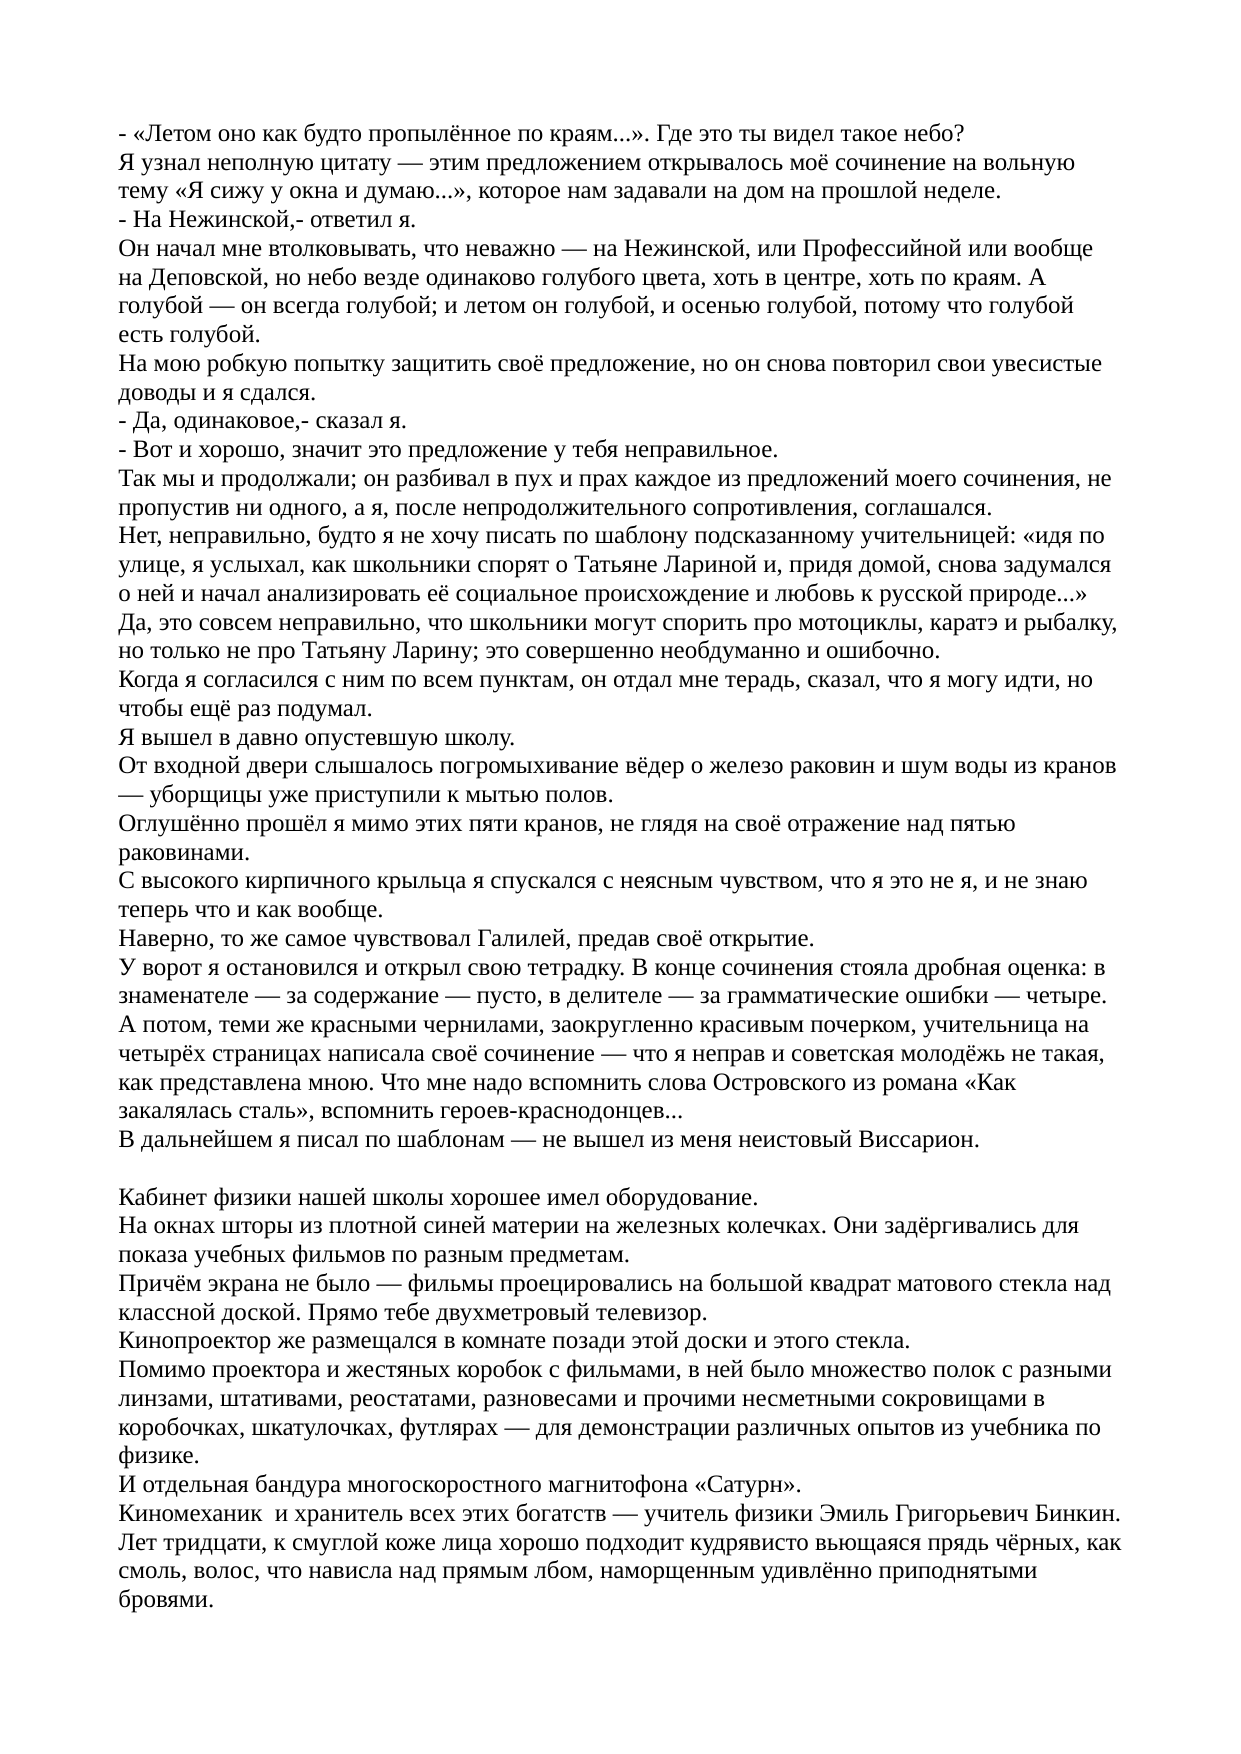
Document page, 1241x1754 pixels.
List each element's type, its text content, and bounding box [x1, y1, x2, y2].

text Лет тридцати, к смуглой коже лица хорошо подходит кудрявисто вьющаяся прядь чёрных, как смоль, волос, что нависла над прямым лбом, наморщенным удивлённо приподнятыми бровями. [118, 1527, 1122, 1613]
text Нет, неправильно, будто я не хочу писать по шаблону подсказанному учительницей: «идя по улице, я услыхал, как школьники спорят о Татьяне Лариной и, придя домой, снова задумался о ней и начал анализировать её социальное происхождение и любовь к русской природе...» [118, 521, 1122, 607]
text Причём экрана не было — фильмы проецировались на большой квадрат матового стекла над классной доской. Прямо тебе двухметровый телевизор. [118, 1268, 1122, 1326]
text На окнах шторы из плотной синей материи на железных колечках. Они задёргивались для показа учебных фильмов по разным предметам. [118, 1211, 1122, 1268]
text Я узнал неполную цитату — этим предложением открывалось моё сочинение на вольную тему «Я сижу у окна и думаю...», которое нам задавали на дом на прошлой неделе. [118, 147, 1122, 204]
text - «Летом оно как будто пропылённое по краям...». Где это ты видел такое небо? [118, 118, 1122, 147]
text А потом, теми же красными чернилами, заокругленно красивым почерком, учительница на четырёх страницах написала своё сочинение — что я неправ и советская молодёжь не такая, как представлена мною. Что мне надо вспомнить слова Островского из романа «Как закалялась сталь», вспомнить героев-краснодонцев... [118, 1009, 1122, 1124]
text У ворот я остановился и открыл свою тетрадку. В конце сочинения стояла дробная оценка: в знаменателе — за содержание — пусто, в делителе — за грамматические ошибки — четыре. [118, 952, 1122, 1009]
text Помимо проектора и жестяных коробок с фильмами, в ней было множество полок с разными линзами, штативами, реостатами, разновесами и прочими несметными сокровищами в коробочках, шкатулочках, футлярах — для демонстрации различных опытов из учебника по физике. [118, 1354, 1122, 1469]
text Киномеханик и хранитель всех этих богатств — учитель физики Эмиль Григорьевич Бинкин. [118, 1498, 1122, 1527]
text - Да, одинаковое,- сказал я. [118, 406, 1122, 434]
text Он начал мне втолковывать, что неважно — на Нежинской, или Профессийной или вообще на Деповской, но небо везде одинаково голубого цвета, хоть в центре, хоть по краям. А голубой — он всегда голубой; и летом он голубой, и осенью голубой, потому что голубой есть голубой. [118, 233, 1122, 348]
text Оглушённо прошёл я мимо этих пяти кранов, не глядя на своё отражение над пятью раковинами. [118, 808, 1122, 866]
text Наверно, то же самое чувствовал Галилей, предав своё открытие. [118, 923, 1122, 952]
text Кабинет физики нашей школы хорошее имел оборудование. [118, 1182, 1122, 1211]
text На мою робкую попытку защитить своё предложение, но он снова повторил свои увесистые доводы и я сдался. [118, 348, 1122, 406]
text Да, это совсем неправильно, что школьники могут спорить про мотоциклы, каратэ и рыбалку, но только не про Татьяну Ларину; это совершенно необдуманно и ошибочно. [118, 607, 1122, 664]
text Кинопроектор же размещался в комнате позади этой доски и этого стекла. [118, 1326, 1122, 1354]
text - На Нежинской,- ответил я. [118, 204, 1122, 233]
text Когда я согласился с ним по всем пунктам, он отдал мне терадь, сказал, что я могу идти, но чтобы ещё раз подумал. [118, 664, 1122, 722]
text В дальнейшем я писал по шаблонам — не вышел из меня неистовый Виссарион. [118, 1124, 1122, 1153]
text - Вот и хорошо, значит это предложение у тебя неправильное. [118, 434, 1122, 463]
text С высокого кирпичного крыльца я спускался с неясным чувством, что я это не я, и не знаю теперь что и как вообще. [118, 866, 1122, 923]
text Я вышел в давно опустевшую школу. [118, 722, 1122, 751]
text Так мы и продолжали; он разбивал в пух и прах каждое из предложений моего сочинения, не пропустив ни одного, а я, после непродолжительного сопротивления, соглашался. [118, 463, 1122, 521]
text От входной двери слышалось погромыхивание вёдер о железо раковин и шум воды из кранов — уборщицы уже приступили к мытью полов. [118, 751, 1122, 808]
text И отдельная бандура многоскоростного магнитофона «Сатурн». [118, 1469, 1122, 1498]
